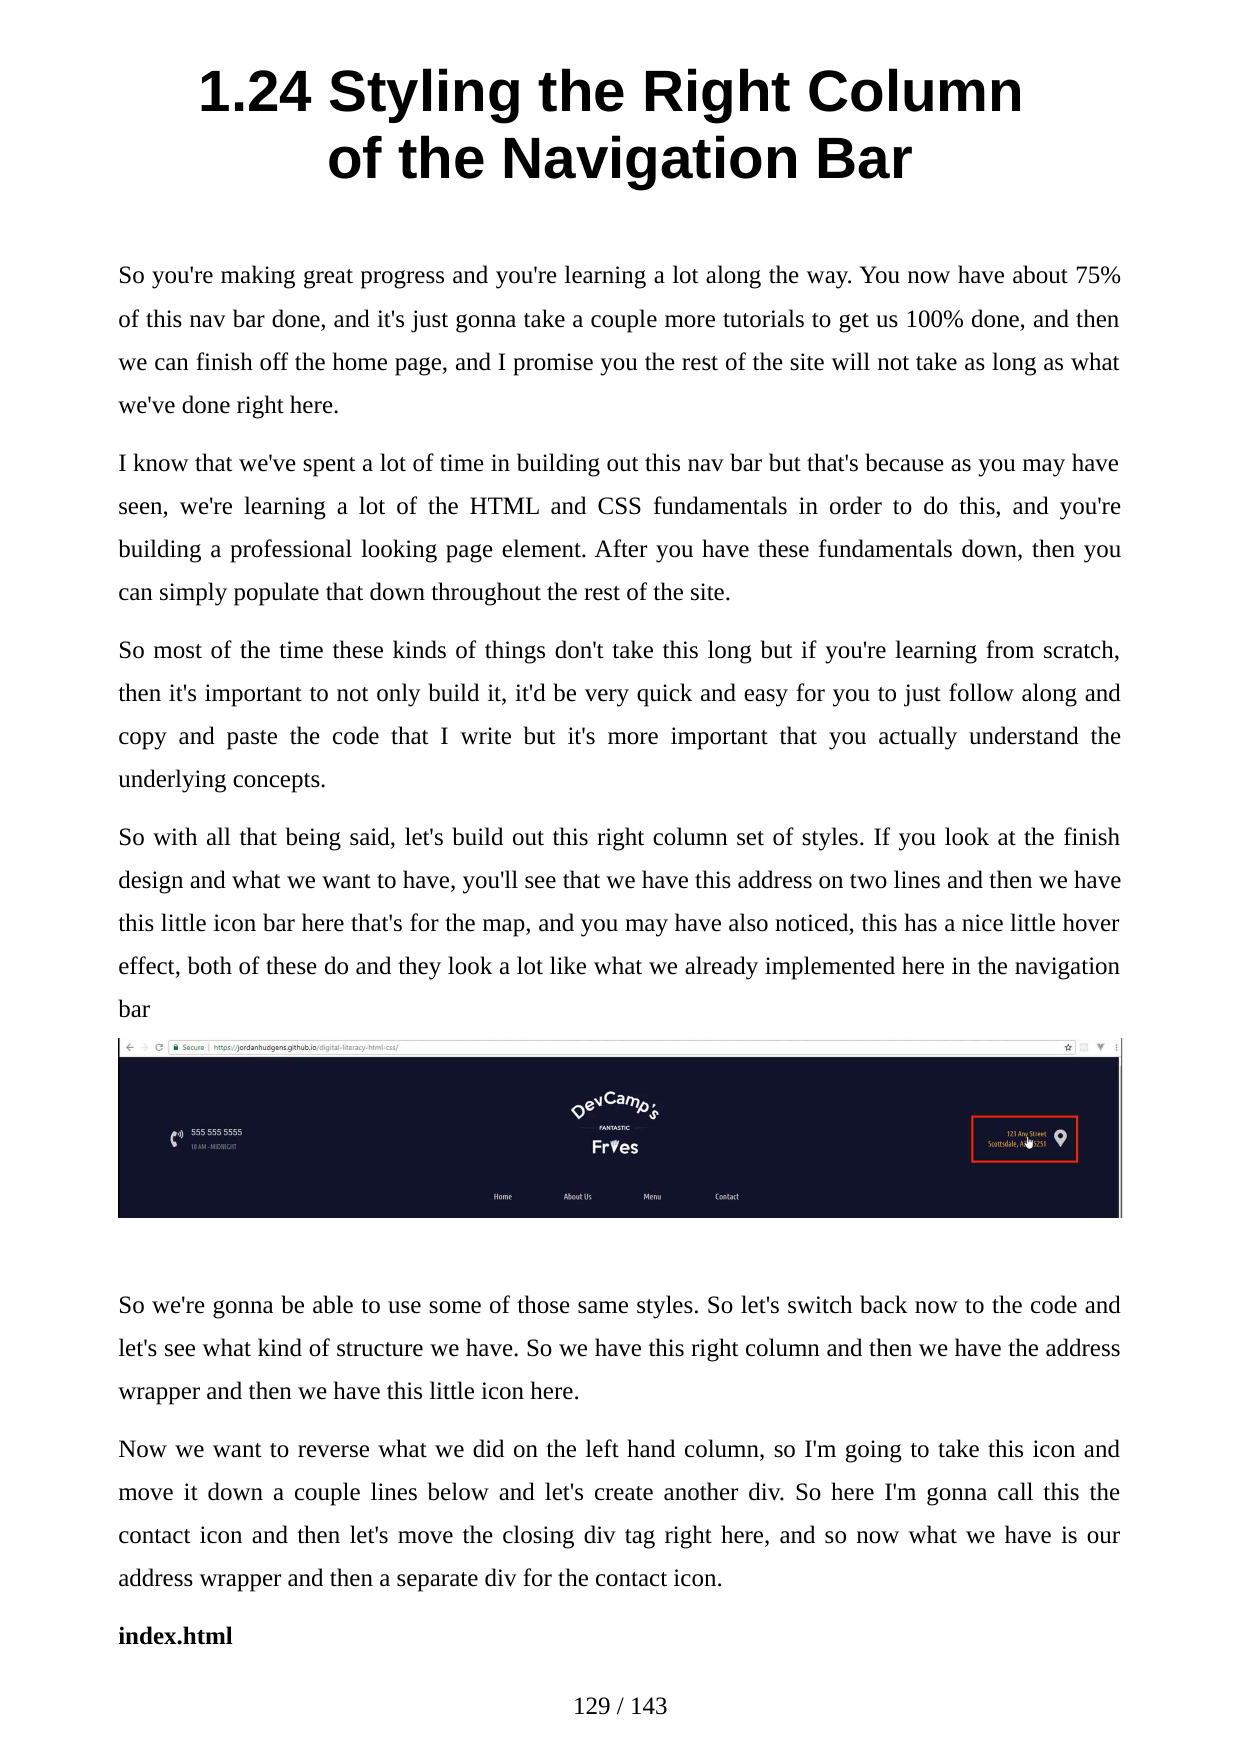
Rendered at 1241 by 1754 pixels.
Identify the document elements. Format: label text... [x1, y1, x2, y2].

title 1.24 Styling the Right Column of the Navigation Bar [118, 56, 1122, 190]
text So you're making great progress and you're learning a lot along the way. You now have about 75% of this nav bar done, and it's just gonna take a couple more tutorials to get us 100% done, and then we can finish off the home page, and I promise you the rest of the site will not take as long as what we've done right here. [118, 261, 1122, 419]
picture [118, 1038, 1123, 1218]
text Now we want to reverse what we did on the left hand column, so I'm going to take this icon and move it down a couple lines below and let's create another div. So here I'm gonna call this the contact icon and then let's move the closing div tag right here, and so now what we have is our address wrapper and then a separate div for the contact icon. [118, 1434, 1122, 1592]
text So we're gonna be able to use some of those same styles. So let's switch back now to the code and let's see what kind of structure we have. So we have this right column and then we have the address wrapper and then we have this little icon here. [118, 1290, 1122, 1405]
text So with all that being said, let's build out this right column set of styles. If you look at the finish design and what we want to have, you'll see that we have this address on two lines and then we have this little icon bar here that's for the map, and you may have also noticed, this has a nice little hover effect, both of these do and they look a lot like what we already implemented here in the navigation bar [118, 822, 1122, 1023]
text I know that we've spent a lot of time in building out this nav bar but that's because as you may have seen, we're learning a lot of the HTML and CSS fundamentals in order to do this, and you're building a professional looking page element. After you have these fundamentals down, then you can simply populate that down throughout the rest of the site. [118, 448, 1122, 606]
text So most of the time these kinds of things don't take this long but if you're learning from scratch, then it's important to not only build it, it'd be very quick and easy for you to just follow along and copy and paste the code that I write but it's more important that you actually understand the underlying concepts. [118, 635, 1122, 793]
text index.html [118, 1621, 1122, 1650]
